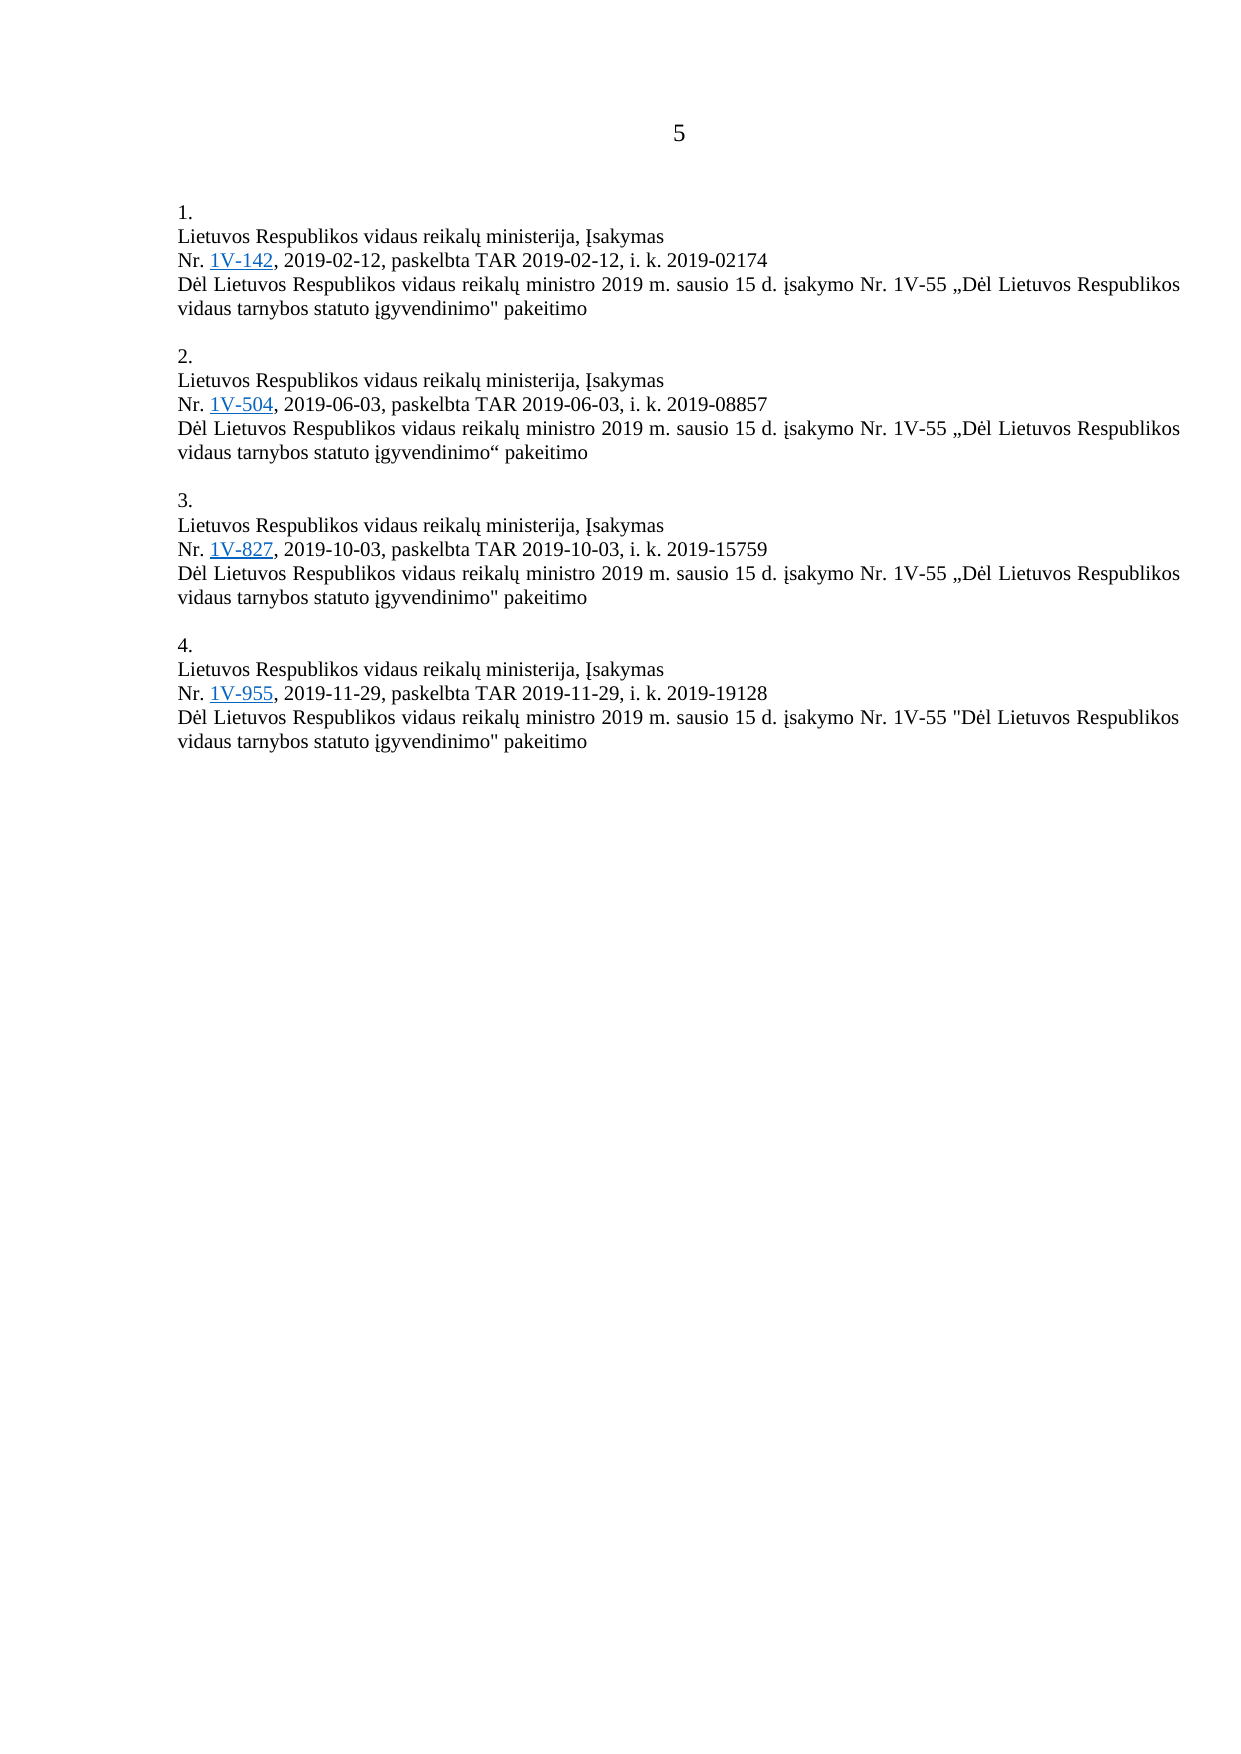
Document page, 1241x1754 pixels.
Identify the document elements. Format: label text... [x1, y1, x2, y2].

text Nr. 1V-504, 2019-06-03, paskelbta TAR 2019-06-03, i. k. 2019-08857 [177, 392, 1181, 416]
text 1. [177, 200, 1181, 224]
text Dėl Lietuvos Respublikos vidaus reikalų ministro 2019 m. sausio 15 d. įsakymo Nr. 1V-55 "Dėl Lietuvos Respublikos vidaus tarnybos statuto įgyvendinimo" pakeitimo [177, 705, 1181, 753]
text Lietuvos Respublikos vidaus reikalų ministerija, Įsakymas [177, 512, 1181, 537]
text Lietuvos Respublikos vidaus reikalų ministerija, Įsakymas [177, 224, 1181, 248]
text 2. [177, 344, 1181, 368]
text Nr. 1V-142, 2019-02-12, paskelbta TAR 2019-02-12, i. k. 2019-02174 [177, 248, 1181, 272]
text Dėl Lietuvos Respublikos vidaus reikalų ministro 2019 m. sausio 15 d. įsakymo Nr. 1V-55 „Dėl Lietuvos Respublikos vidaus tarnybos statuto įgyvendinimo" pakeitimo [177, 561, 1181, 609]
text Nr. 1V-827, 2019-10-03, paskelbta TAR 2019-10-03, i. k. 2019-15759 [177, 537, 1181, 561]
text Dėl Lietuvos Respublikos vidaus reikalų ministro 2019 m. sausio 15 d. įsakymo Nr. 1V-55 „Dėl Lietuvos Respublikos vidaus tarnybos statuto įgyvendinimo" pakeitimo [177, 272, 1181, 320]
text Lietuvos Respublikos vidaus reikalų ministerija, Įsakymas [177, 657, 1181, 681]
text Nr. 1V-955, 2019-11-29, paskelbta TAR 2019-11-29, i. k. 2019-19128 [177, 681, 1181, 705]
text Lietuvos Respublikos vidaus reikalų ministerija, Įsakymas [177, 368, 1181, 392]
text 3. [177, 488, 1181, 512]
text Dėl Lietuvos Respublikos vidaus reikalų ministro 2019 m. sausio 15 d. įsakymo Nr. 1V-55 „Dėl Lietuvos Respublikos vidaus tarnybos statuto įgyvendinimo“ pakeitimo [177, 416, 1181, 464]
text 4. [177, 633, 1181, 657]
